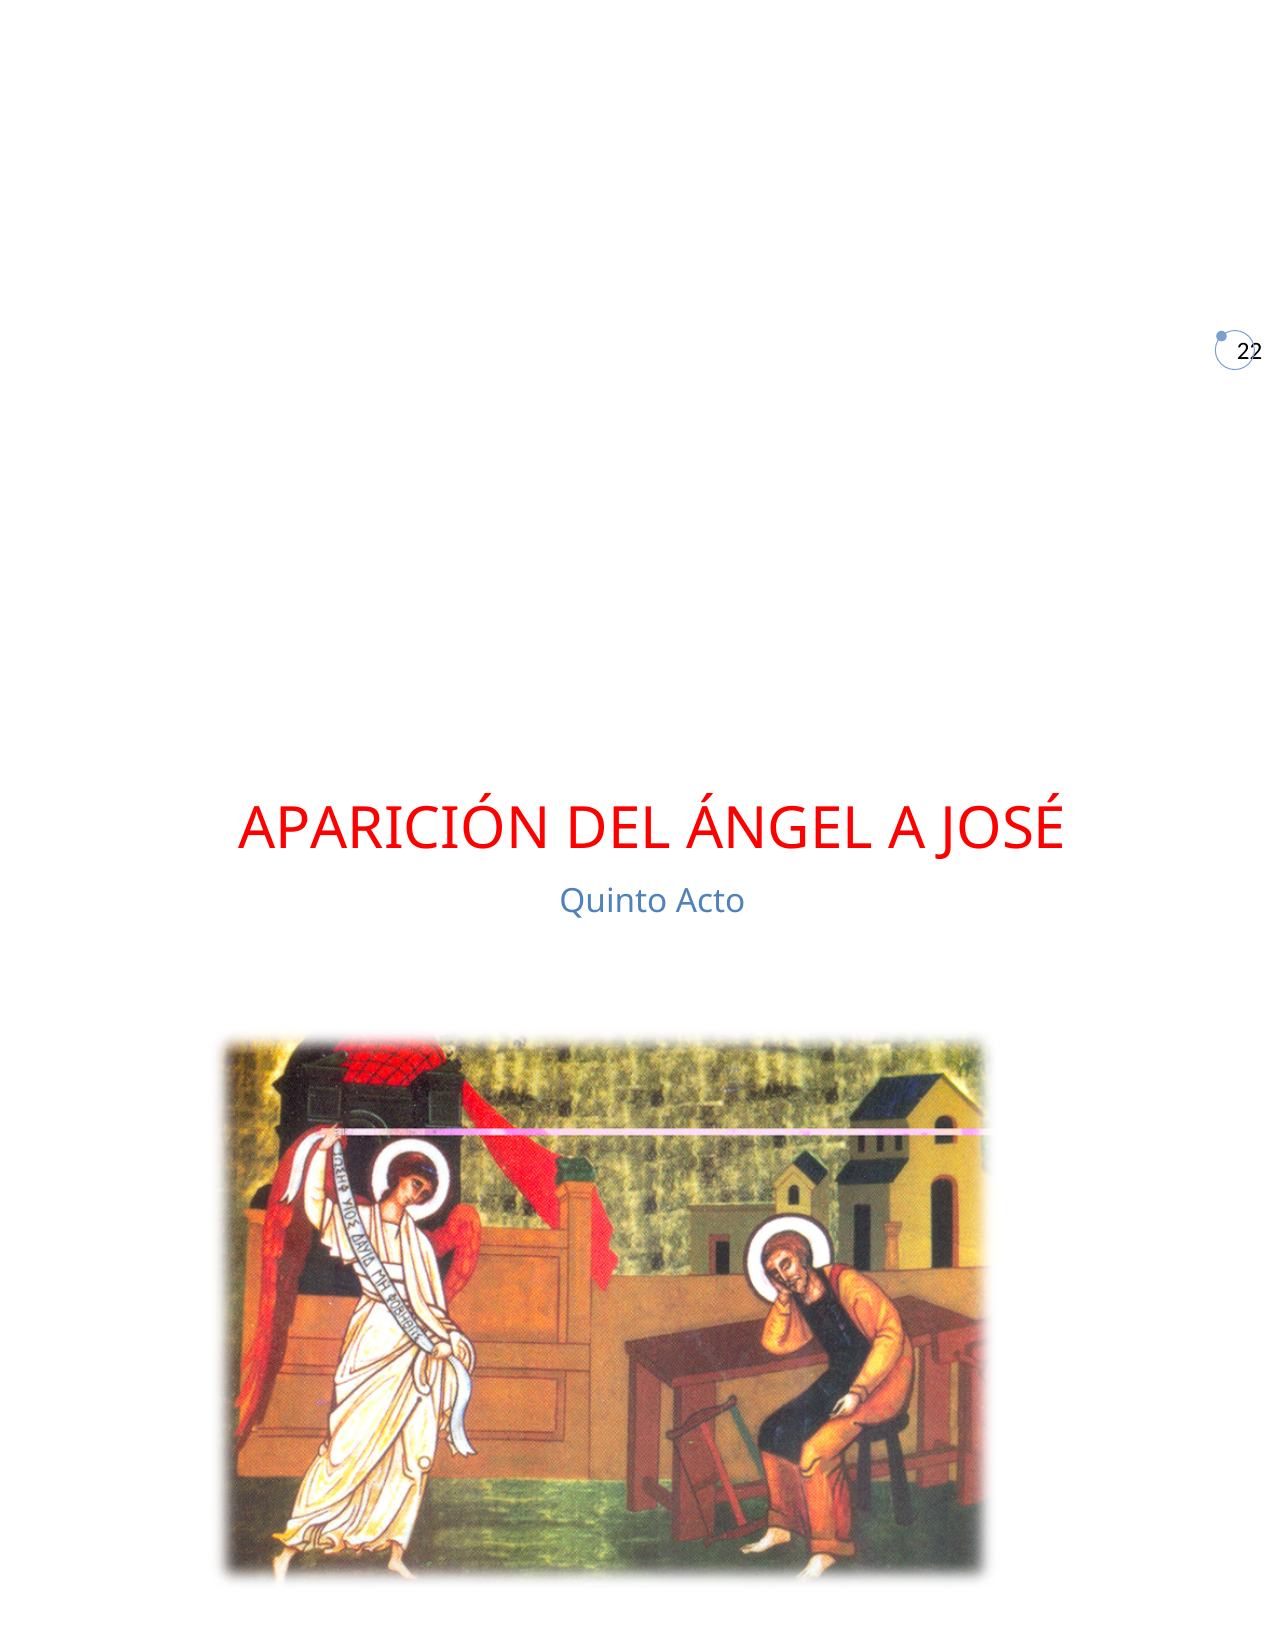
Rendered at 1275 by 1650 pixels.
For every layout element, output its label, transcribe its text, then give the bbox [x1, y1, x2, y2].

picture [208, 1027, 999, 1590]
text APARICIÓN DEL ÁNGEL A JOSÉ [104, 786, 1200, 865]
text Quinto Acto [104, 877, 1200, 922]
